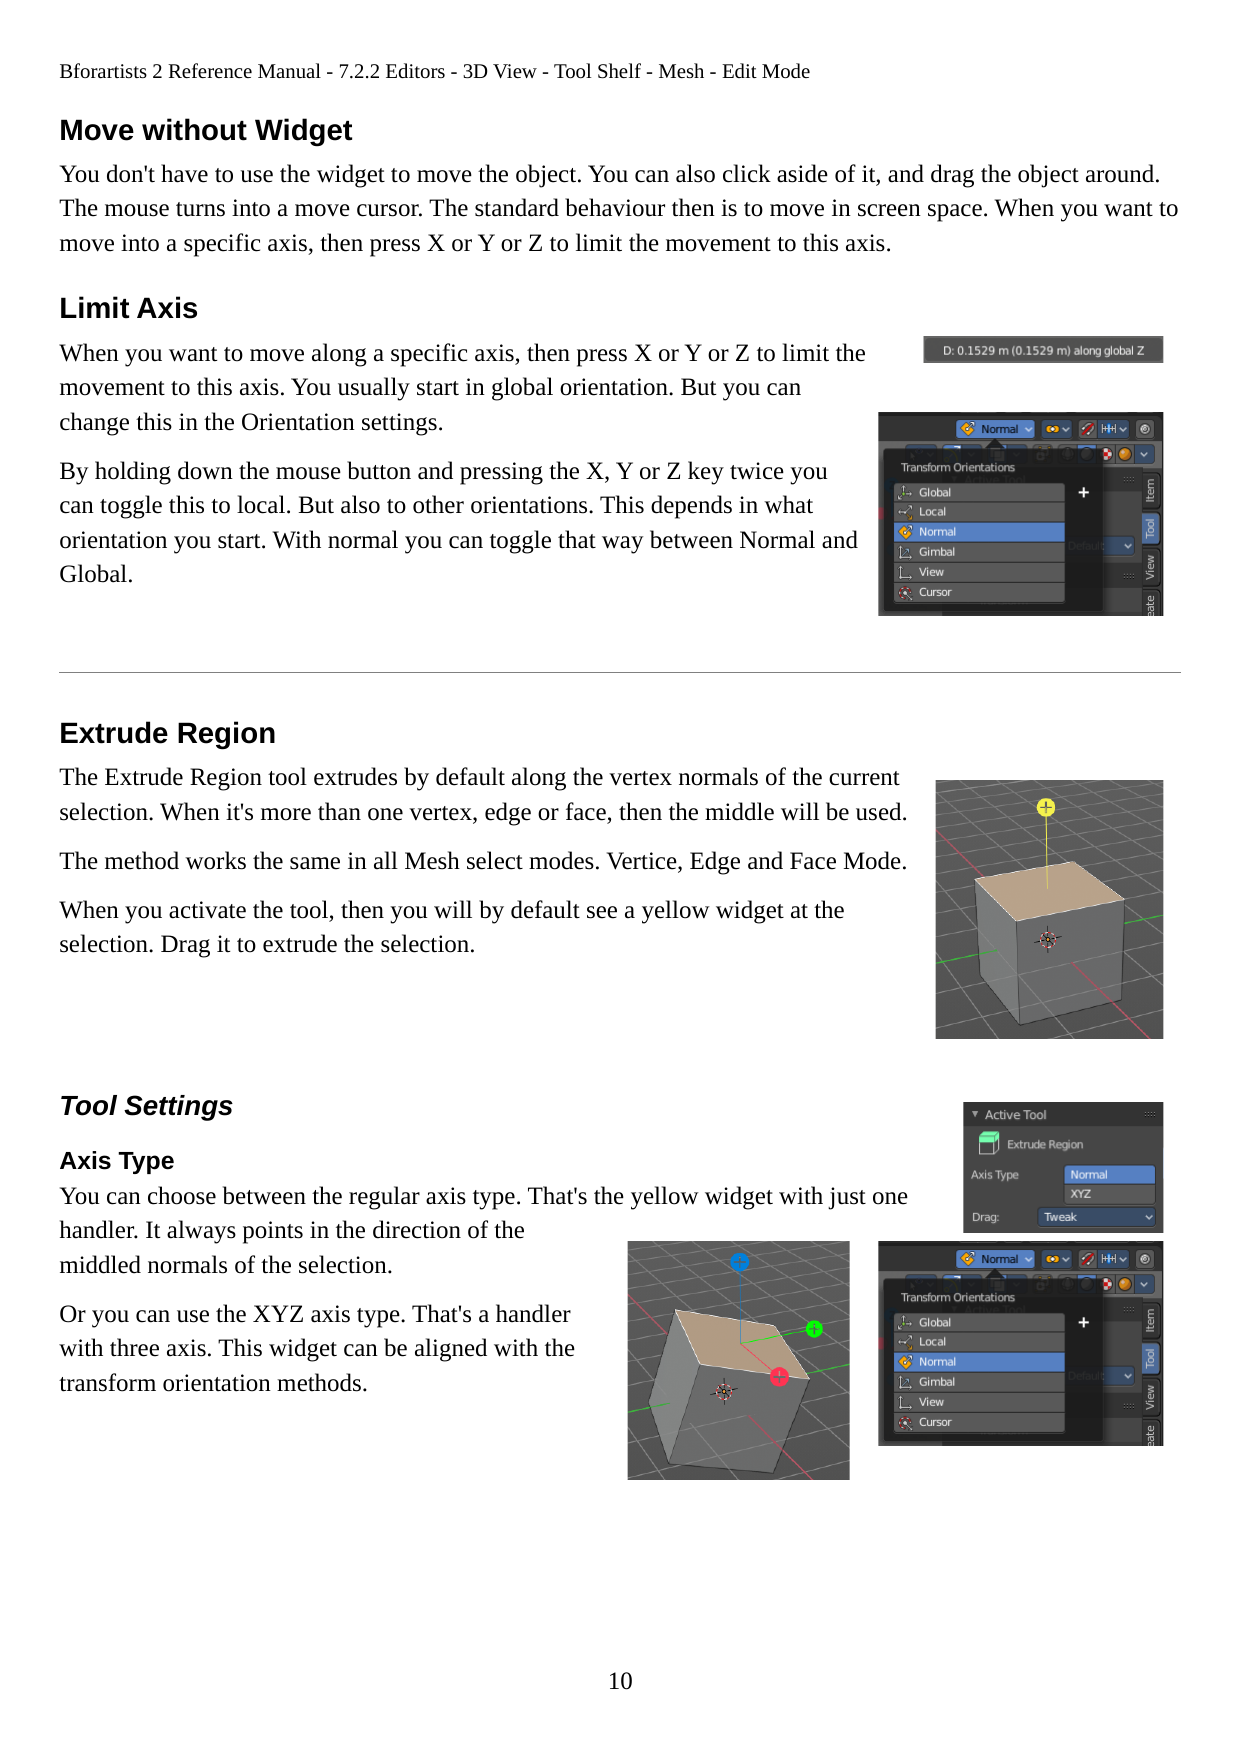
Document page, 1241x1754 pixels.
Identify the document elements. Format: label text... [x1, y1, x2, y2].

picture [935, 780, 1164, 1039]
subtitle [1164, 1146, 1181, 1174]
text When you want to move along a specific axis, then press X or Y or Z to limit the movement to this axis. You usually start in global orientation. But you can change this in the Orientation settings. [59, 338, 1181, 435]
text [850, 1299, 878, 1396]
subtitle Axis Type [59, 1146, 963, 1174]
text You can choose between the regular axis type. That's the yellow widget with just one handler. It always points in the direction of the middled normals of the selection. [59, 1181, 1181, 1278]
subtitle Limit Axis [59, 291, 1181, 325]
text You don't have to use the widget to move the object. You can also click aside of it, and drag the object around. The mouse turns into a move cursor. The standard behaviour then is to move in screen space. When you want to move into a specific axis, then press X or Y or Z to limit the movement to this axis. [59, 159, 1181, 257]
text The method works the same in all Mesh select modes. Vertice, Edge and Face Mode. [59, 846, 935, 874]
text By holding down the mouse button and pressing the X, Y or Z key twice you can toggle this to local. But also to other orientations. This depends in what orientation you start. With normal you can toggle that way between Normal and Global. [59, 456, 878, 588]
picture [878, 1241, 1164, 1446]
picture [627, 1241, 850, 1480]
subtitle Extrude Region [59, 716, 1181, 750]
text Or you can use the XYZ axis type. That's a handler with three axis. This widget can be aligned with the transform orientation methods. [59, 1299, 627, 1396]
picture [878, 412, 1164, 616]
text The Extrude Region tool extrudes by default along the vertex normals of the current selection. When it's more than one vertex, edge or face, then the middle will be used. [59, 762, 1181, 826]
picture [923, 336, 1164, 363]
subtitle Move without Widget [59, 113, 1181, 146]
subtitle Tool Settings [59, 1089, 1181, 1121]
text When you activate the tool, then you will by default see a yellow widget at the selection. Drag it to extrude the selection. [59, 895, 935, 958]
picture [963, 1102, 1164, 1233]
